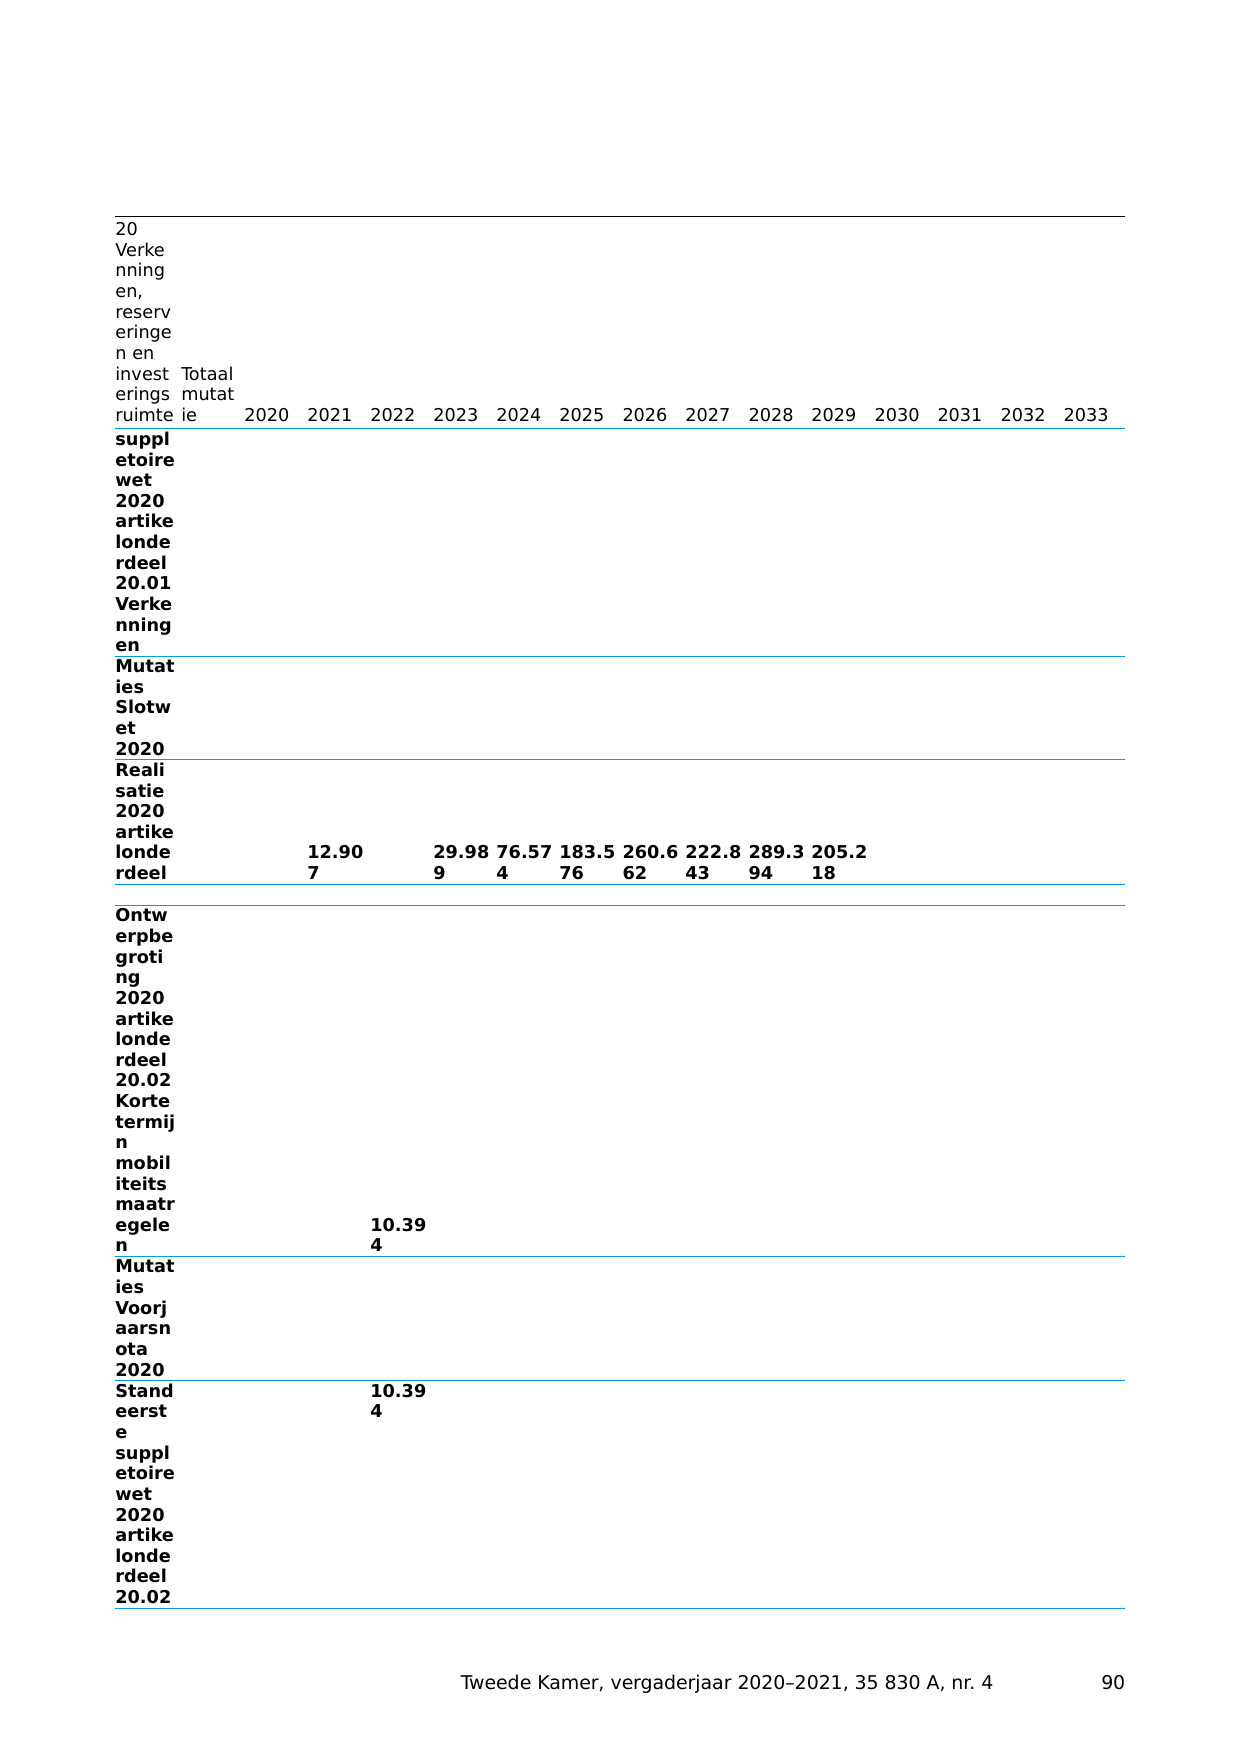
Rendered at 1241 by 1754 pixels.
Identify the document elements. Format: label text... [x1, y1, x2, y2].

table_cell [493, 1257, 556, 1380]
table_cell [304, 1257, 367, 1380]
table_cell [493, 1381, 556, 1608]
table_cell [1060, 429, 1125, 656]
table_cell 76.574 [493, 760, 556, 884]
table_cell [1060, 657, 1125, 759]
table_cell 10.394 [367, 1381, 430, 1608]
table_cell [493, 906, 556, 1256]
table_cell 2021 [304, 217, 367, 428]
table_cell Realisatie 2020 artikelonderdeel [115, 760, 178, 884]
table_cell [1060, 885, 1125, 905]
table_cell 205.218 [808, 760, 871, 884]
table_cell [682, 429, 745, 656]
table_cell [745, 657, 808, 759]
table_cell [934, 1257, 997, 1380]
table_cell 2029 [808, 217, 871, 428]
table_cell [808, 657, 871, 759]
table_cell [241, 885, 304, 905]
table_cell [178, 429, 241, 656]
table_cell [367, 429, 430, 656]
table_cell 2024 [493, 217, 556, 428]
table_cell [430, 657, 493, 759]
table_cell [998, 1381, 1060, 1608]
table_cell [178, 657, 241, 759]
table_cell 2027 [682, 217, 745, 428]
table_cell [619, 1381, 682, 1608]
table_cell 2022 [367, 217, 430, 428]
table_cell [871, 760, 934, 884]
table_cell [241, 1257, 304, 1380]
table_cell Totaal mutatie [178, 217, 241, 428]
table_cell [998, 760, 1060, 884]
table_cell [556, 1381, 619, 1608]
table_cell Stand eerste suppletoire wet 2020 artikelonderdeel 20.02 [115, 1381, 178, 1608]
table_cell [682, 1381, 745, 1608]
table_cell [682, 885, 745, 905]
table_cell [619, 885, 682, 905]
table_cell [304, 906, 367, 1256]
table_cell 183.576 [556, 760, 619, 884]
table_cell [619, 906, 682, 1256]
table_cell [556, 429, 619, 656]
table_cell [998, 906, 1060, 1256]
table_cell 2023 [430, 217, 493, 428]
table_cell [367, 760, 430, 884]
table_cell [934, 885, 997, 905]
table_cell [556, 906, 619, 1256]
table_cell [745, 1381, 808, 1608]
table_cell [808, 1257, 871, 1380]
table_cell 260.662 [619, 760, 682, 884]
table_cell [1060, 1381, 1125, 1608]
table_cell [871, 885, 934, 905]
table_cell 289.394 [745, 760, 808, 884]
table_cell [934, 429, 997, 656]
table_cell [178, 885, 241, 905]
table_cell [682, 906, 745, 1256]
table_cell [178, 1257, 241, 1380]
table_cell 2033 [1060, 217, 1125, 428]
table_cell 29.989 [430, 760, 493, 884]
table_cell 20 Verkenningen, reserveringen en investeringsruimte [115, 217, 178, 428]
table_cell [430, 885, 493, 905]
table_cell [430, 906, 493, 1256]
table_cell [808, 429, 871, 656]
table_cell [241, 429, 304, 656]
table_cell [304, 429, 367, 656]
table_cell [682, 1257, 745, 1380]
table_cell [745, 906, 808, 1256]
table_header Tabel 8 Artikel 20 Verkenningen, reserveringen en investeringsruimte [115, 191, 1125, 216]
table_cell [808, 906, 871, 1256]
table_cell [934, 760, 997, 884]
table_cell [367, 885, 430, 905]
table_cell 2031 [934, 217, 997, 428]
table_cell [808, 1381, 871, 1608]
table_cell [619, 657, 682, 759]
table_cell suppletoire wet 2020 artikelonderdeel 20.01 Verkenningen [115, 429, 178, 656]
table_cell [934, 906, 997, 1256]
table_cell [493, 657, 556, 759]
table_cell [178, 906, 241, 1256]
table_cell Ontwerpbegroting 2020 artikelonderdeel 20.02 Korte termijn mobiliteitsmaatregelen [115, 906, 178, 1256]
table_cell 2020 [241, 217, 304, 428]
table_cell [871, 1257, 934, 1380]
table_cell [871, 1381, 934, 1608]
table_cell [556, 657, 619, 759]
table_cell [871, 906, 934, 1256]
table_cell [178, 760, 241, 884]
table_cell [304, 1381, 367, 1608]
table_cell [178, 1381, 241, 1608]
table_cell [367, 657, 430, 759]
table_cell [619, 429, 682, 656]
table_cell [998, 429, 1060, 656]
table_cell [998, 1257, 1060, 1380]
table_cell [493, 429, 556, 656]
table_cell Mutaties Voorjaarsnota 2020 [115, 1257, 178, 1380]
table_cell [241, 906, 304, 1256]
table_cell [241, 657, 304, 759]
table_cell [808, 885, 871, 905]
table_cell [745, 1257, 808, 1380]
table_cell [1060, 1257, 1125, 1380]
table_cell [241, 760, 304, 884]
table_cell [871, 657, 934, 759]
table_cell [430, 429, 493, 656]
table_cell 2025 [556, 217, 619, 428]
table_cell [304, 657, 367, 759]
table_cell [556, 1257, 619, 1380]
table_cell [619, 1257, 682, 1380]
table_cell Mutaties Slotwet 2020 [115, 657, 178, 759]
table_cell [998, 657, 1060, 759]
table_cell [115, 885, 178, 905]
table_cell [556, 885, 619, 905]
table_cell [241, 1381, 304, 1608]
table_cell [745, 885, 808, 905]
table_cell [934, 657, 997, 759]
table_cell [430, 1257, 493, 1380]
table_cell [934, 1381, 997, 1608]
table_cell 2032 [998, 217, 1060, 428]
table_cell [367, 1257, 430, 1380]
table_cell [871, 429, 934, 656]
table_cell 12.907 [304, 760, 367, 884]
table_cell [998, 885, 1060, 905]
table_cell [1060, 906, 1125, 1256]
table_cell 2028 [745, 217, 808, 428]
table_cell 2026 [619, 217, 682, 428]
table_cell 2030 [871, 217, 934, 428]
table_cell [1060, 760, 1125, 884]
table_cell [430, 1381, 493, 1608]
table_cell [745, 429, 808, 656]
table_cell [304, 885, 367, 905]
table_cell 10.394 [367, 906, 430, 1256]
table_cell [493, 885, 556, 905]
table_cell [682, 657, 745, 759]
table_cell 222.843 [682, 760, 745, 884]
